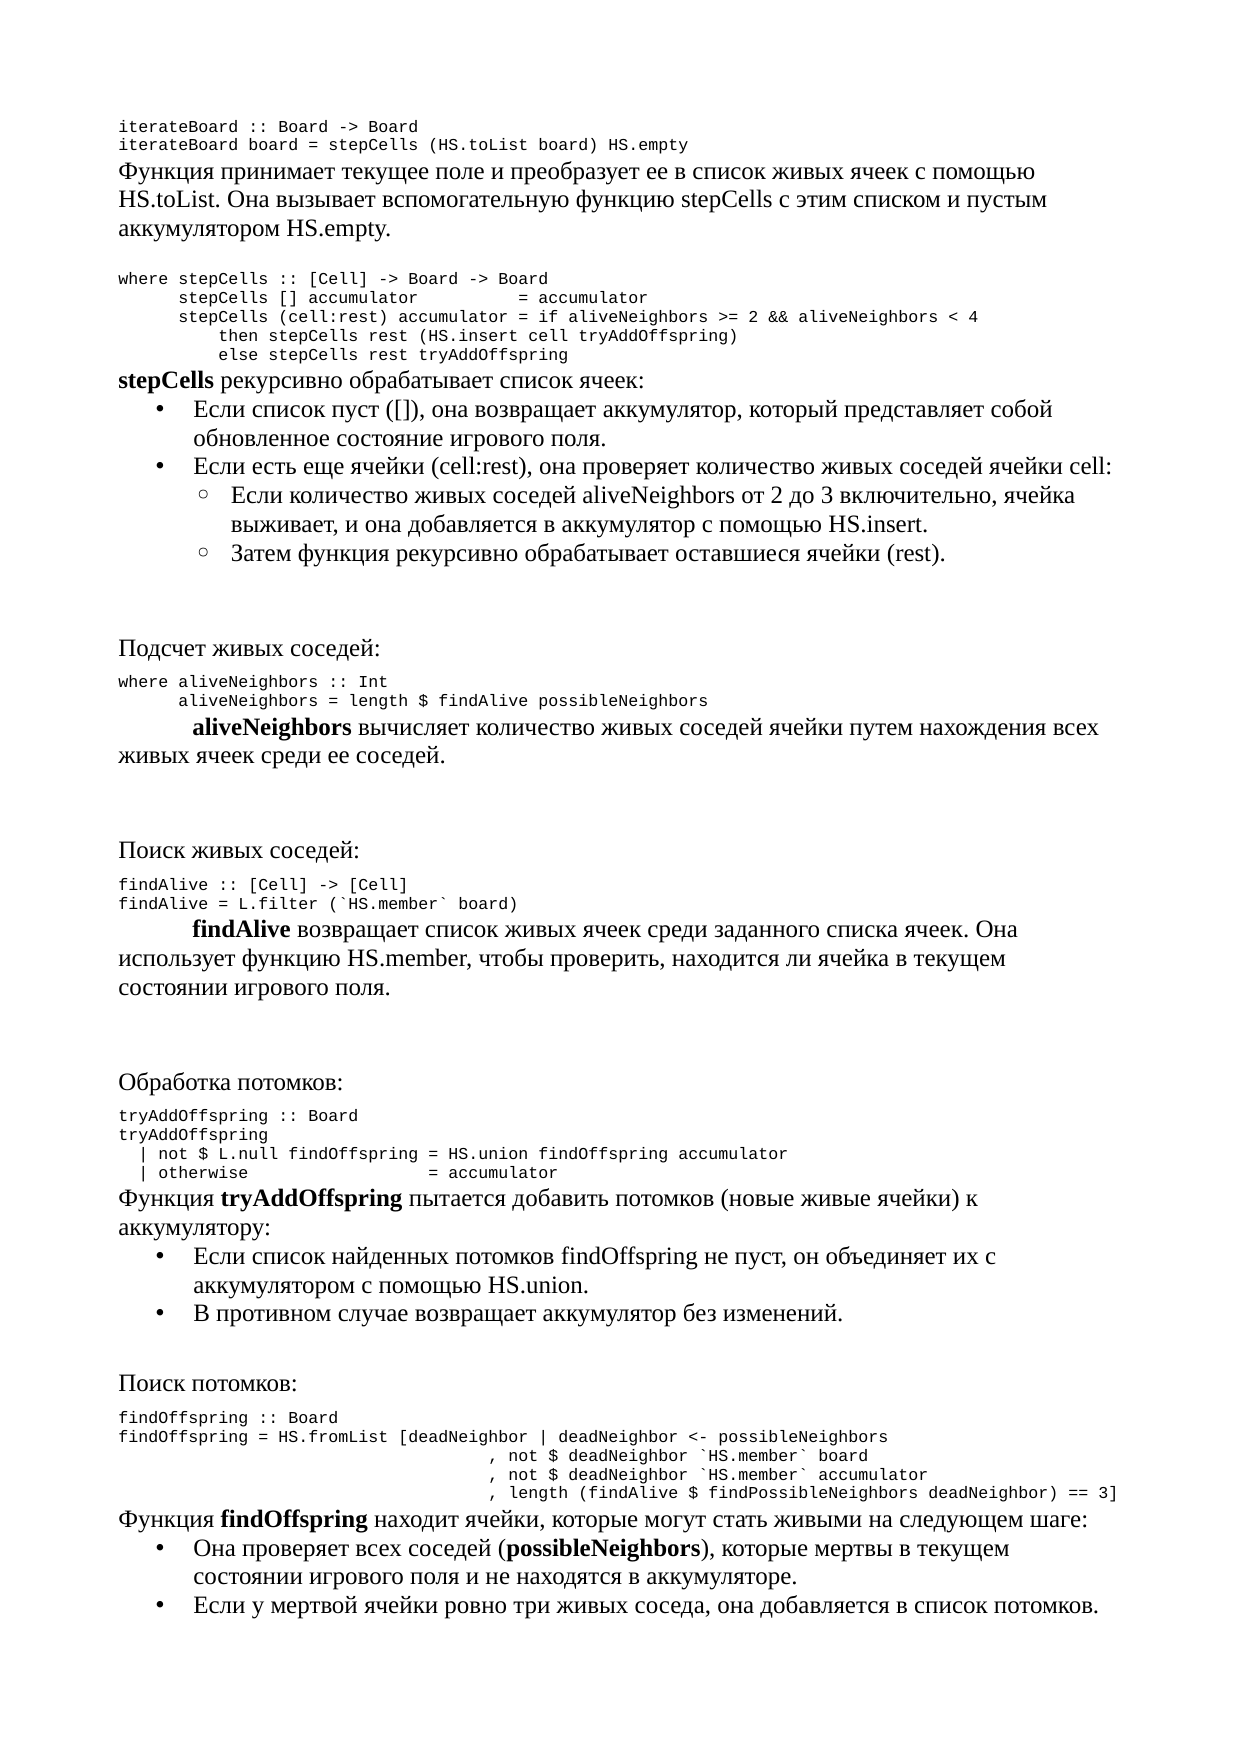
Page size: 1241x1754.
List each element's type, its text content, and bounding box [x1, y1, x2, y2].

text Функция принимает текущее поле и преобразует ее в список живых ячеек с помощью HS.toList. Она вызывает вспомогательную функцию stepCells с этим списком и пустым аккумулятором HS.empty. [118, 156, 1122, 242]
subtitle Поиск потомков: [118, 1368, 1122, 1397]
text findAlive возвращает список живых ячеек среди заданного списка ячеек. Она использует функцию HS.member, чтобы проверить, находится ли ячейка в текущем состоянии игрового поля. [118, 914, 1122, 1001]
list Если есть еще ячейки (cell:rest), она проверяет количество живых соседей ячейки cell: [156, 451, 1122, 480]
text tryAddOffspring :: Board tryAddOffspring | not $ L.null findOffspring = HS.union findOffspring accumulator | otherwise = accumulator [118, 1108, 1122, 1183]
text where stepCells :: [Cell] -> Board -> Board stepCells [] accumulator = accumulator stepCells (cell:rest) accumulator = if aliveNeighbors >= 2 && aliveNeighbors < 4 then stepCells rest (HS.insert cell tryAddOffspring) else stepCells rest tryAddOffspring [118, 271, 1122, 365]
list Если количество живых соседей aliveNeighbors от 2 до 3 включительно, ячейка выживает, и она добавляется в аккумулятор с помощью HS.insert. [193, 480, 1122, 538]
text findAlive :: [Cell] -> [Cell] findAlive = L.filter (`HS.member` board) [118, 877, 1122, 914]
subtitle Подсчет живых соседей: [118, 633, 1122, 661]
text aliveNeighbors вычисляет количество живых соседей ячейки путем нахождения всех живых ячеек среди ее соседей. [118, 712, 1122, 769]
text where aliveNeighbors :: Int aliveNeighbors = length $ findAlive possibleNeighbors [118, 674, 1122, 712]
list Если список найденных потомков findOffspring не пуст, он объединяет их с аккумулятором с помощью HS.union. [156, 1241, 1122, 1298]
text Функция findOffspring находит ячейки, которые могут стать живыми на следующем шаге: [118, 1504, 1122, 1533]
text Функция tryAddOffspring пытается добавить потомков (новые живые ячейки) к аккумулятору: [118, 1183, 1122, 1241]
text iterateBoard :: Board -> Board iterateBoard board = stepCells (HS.toList board) HS.empty [118, 118, 1122, 156]
text findOffspring :: Board findOffspring = HS.fromList [deadNeighbor | deadNeighbor <- possibleNeighbors , not $ deadNeighbor `HS.member` board , not $ deadNeighbor `HS.member` accumulator , length (findAlive $ findPossibleNeighbors deadNeighbor) == 3] [118, 1410, 1122, 1504]
list Если у мертвой ячейки ровно три живых соседа, она добавляется в список потомков. [156, 1590, 1122, 1619]
list Затем функция рекурсивно обрабатывает оставшиеся ячейки (rest). [193, 538, 1122, 566]
list Она проверяет всех соседей (possibleNeighbors), которые мертвы в текущем состоянии игрового поля и не находятся в аккумуляторе. [156, 1533, 1122, 1590]
subtitle Поиск живых соседей: [118, 835, 1122, 864]
list В противном случае возвращает аккумулятор без изменений. [156, 1298, 1122, 1327]
list Если список пуст ([]), она возвращает аккумулятор, который представляет собой обновленное состояние игрового поля. [156, 394, 1122, 451]
subtitle Обработка потомков: [118, 1067, 1122, 1096]
text stepCells рекурсивно обрабатывает список ячеек: [118, 365, 1122, 394]
